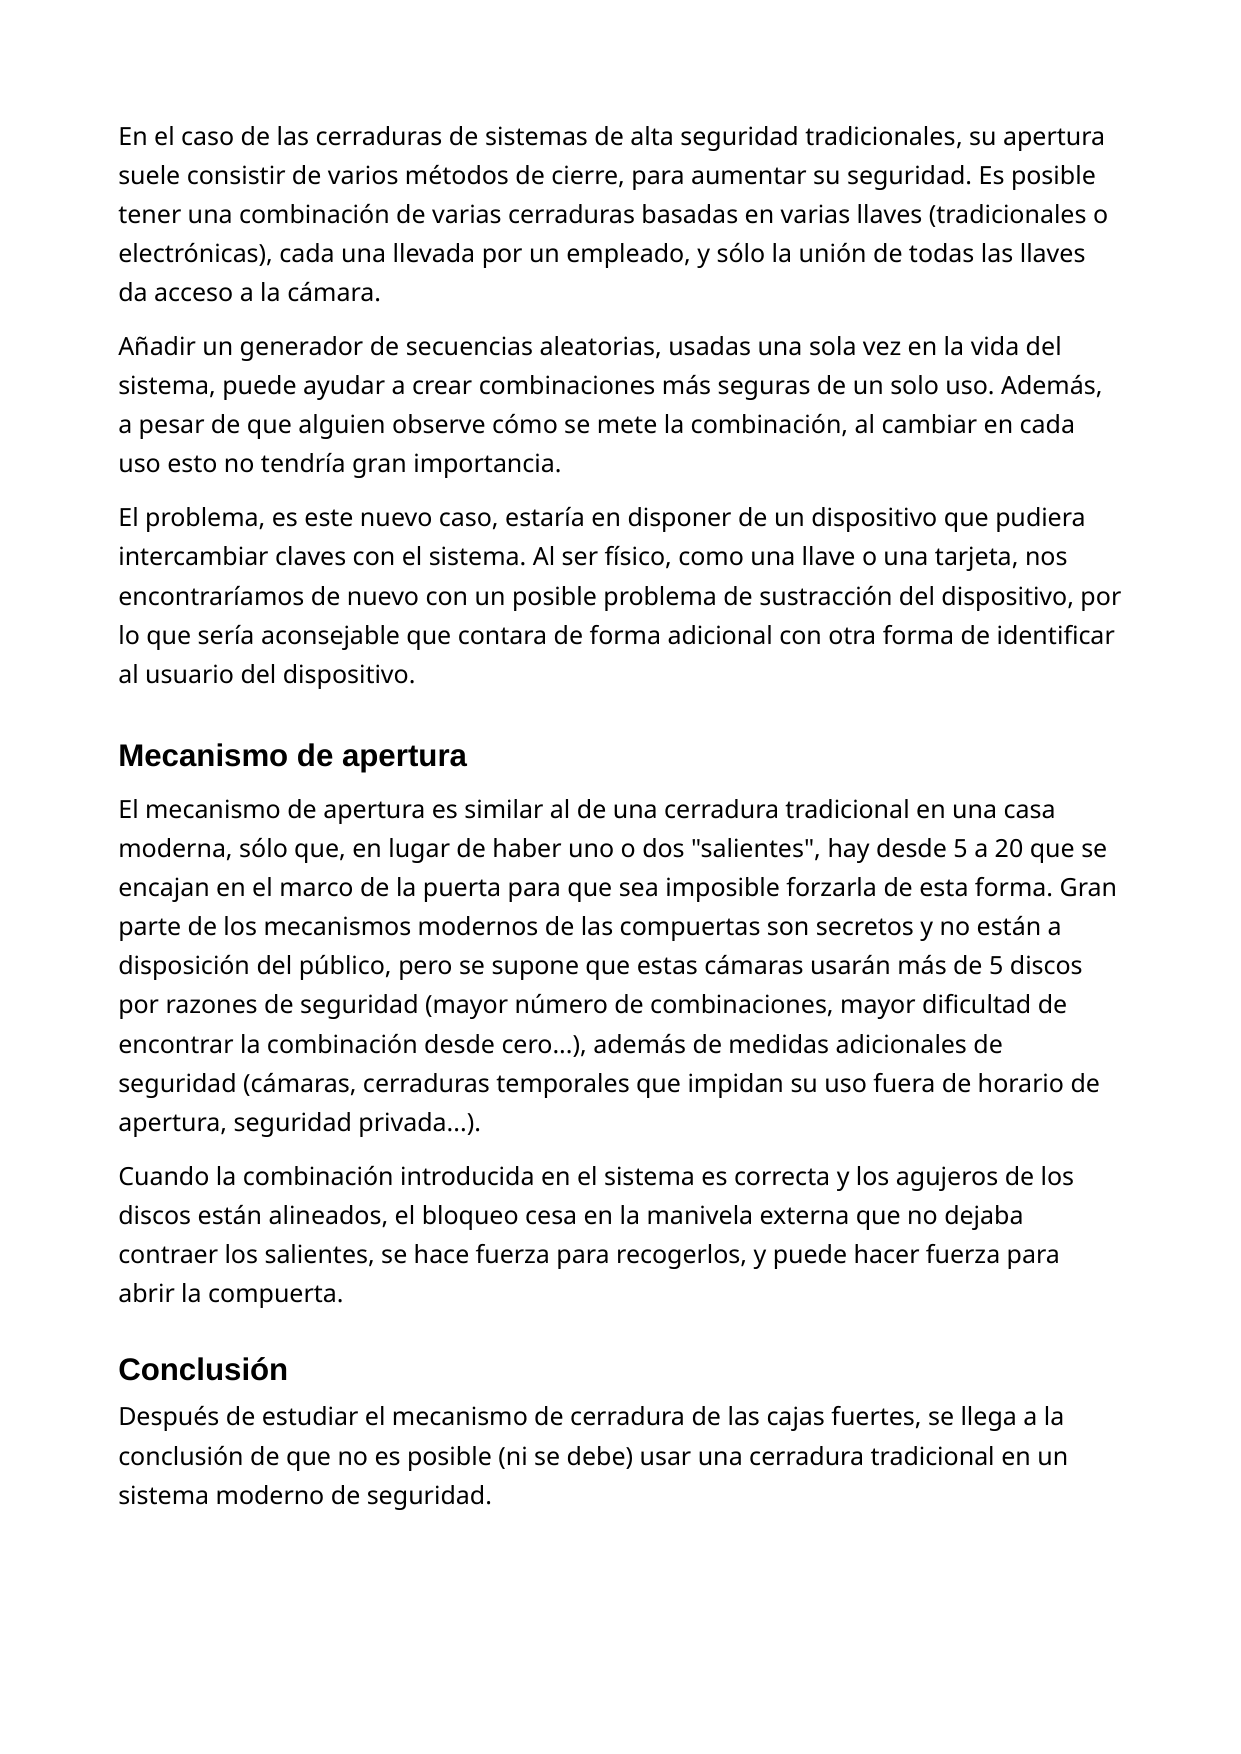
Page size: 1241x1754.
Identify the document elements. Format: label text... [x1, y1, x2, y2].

text Cuando la combinación introducida en el sistema es correcta y los agujeros de los discos están alineados, el bloqueo cesa en la manivela externa que no dejaba contraer los salientes, se hace fuerza para recogerlos, y puede hacer fuerza para abrir la compuerta. [118, 1158, 1122, 1310]
text Después de estudiar el mecanismo de cerradura de las cajas fuertes, se llega a la conclusión de que no es posible (ni se debe) usar una cerradura tradicional en un sistema moderno de seguridad. [118, 1399, 1122, 1511]
text El mecanismo de apertura es similar al de una cerradura tradicional en una casa moderna, sólo que, en lugar de haber uno o dos "salientes", hay desde 5 a 20 que se encajan en el marco de la puerta para que sea imposible forzarla de esta forma. Gran parte de los mecanismos modernos de las compuertas son secretos y no están a disposición del público, pero se supone que estas cámaras usarán más de 5 discos por razones de seguridad (mayor número de combinaciones, mayor dificultad de encontrar la combinación desde cero...), además de medidas adicionales de seguridad (cámaras, cerraduras temporales que impidan su uso fuera de horario de apertura, seguridad privada...). [118, 791, 1122, 1139]
text Añadir un generador de secuencias aleatorias, usadas una sola vez en la vida del sistema, puede ayudar a crear combinaciones más seguras de un solo uso. Además, a pesar de que alguien observe cómo se mete la combinación, al cambiar en cada uso esto no tendría gran importancia. [118, 328, 1122, 480]
text El problema, es este nuevo caso, estaría en disponer de un dispositivo que pudiera intercambiar claves con el sistema. Al ser físico, como una llave o una tarjeta, nos encontraríamos de nuevo con un posible problema de sustracción del dispositivo, por lo que sería aconsejable que contara de forma adicional con otra forma de identificar al usuario del dispositivo. [118, 500, 1122, 691]
subtitle Conclusión [118, 1351, 1122, 1386]
text En el caso de las cerraduras de sistemas de alta seguridad tradicionales, su apertura suele consistir de varios métodos de cierre, para aumentar su seguridad. Es posible tener una combinación de varias cerraduras basadas en varias llaves (tradicionales o electrónicas), cada una llevada por un empleado, y sólo la unión de todas las llaves da acceso a la cámara. [118, 118, 1122, 309]
subtitle Mecanismo de apertura [118, 737, 1122, 773]
